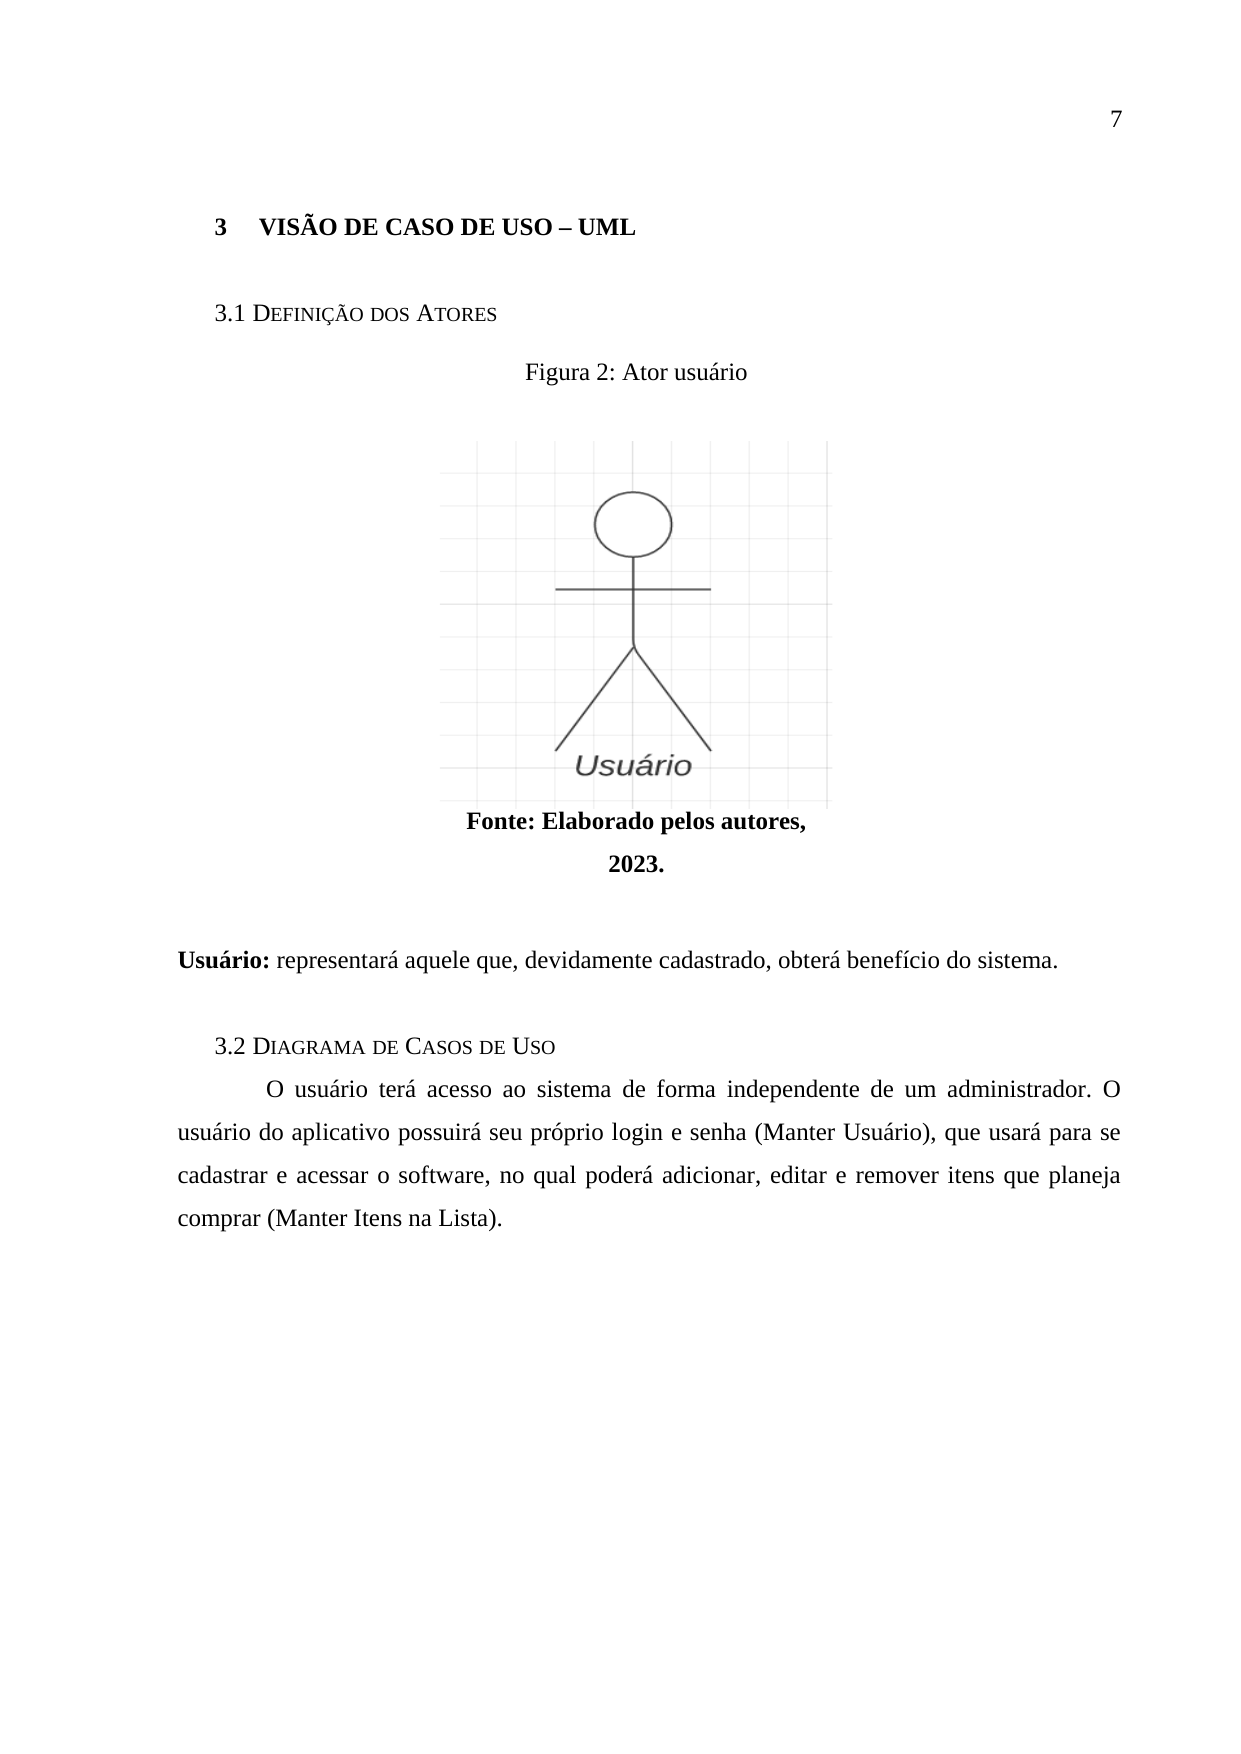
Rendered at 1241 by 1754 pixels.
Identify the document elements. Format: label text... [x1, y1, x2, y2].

text Usuário: representará aquele que, devidamente cadastrado, obterá benefício do sistema. [177, 945, 1122, 973]
subtitle VISÃO DE CASO DE USO – UML [214, 212, 1122, 240]
text Fonte: Elaborado pelos autores, 2023. [440, 809, 832, 878]
text O usuário terá acesso ao sistema de forma independente de um administrador. O usuário do aplicativo possuirá seu próprio login e senha (Manter Usuário), que usará para se cadastrar e acessar o software, no qual poderá adicionar, editar e remover itens que planeja comprar (Manter Itens na Lista). [177, 1074, 1122, 1232]
text Figura 2: Ator usuário [440, 357, 832, 385]
subtitle Diagrama de Casos de Uso [214, 1031, 1122, 1060]
text [440, 385, 832, 441]
subtitle Definição dos Atores [214, 298, 1122, 327]
picture [439, 441, 833, 809]
